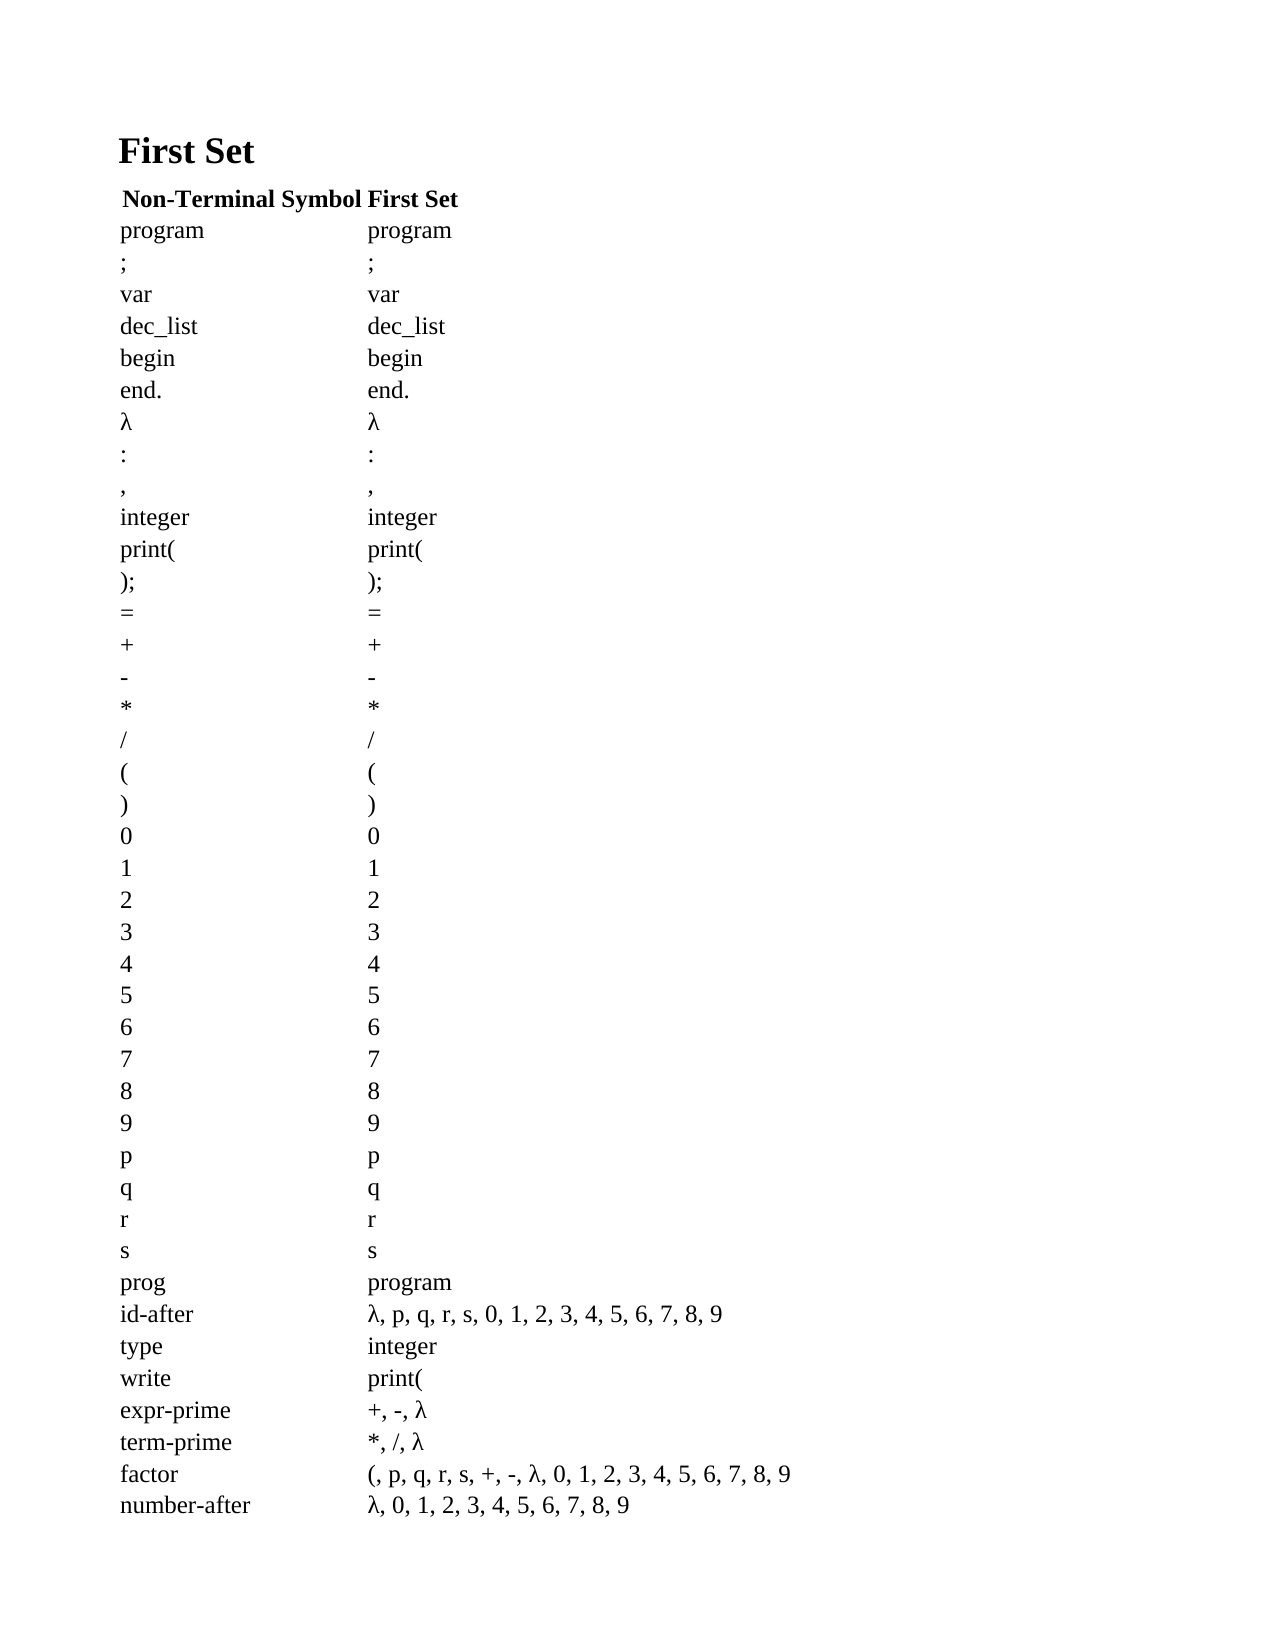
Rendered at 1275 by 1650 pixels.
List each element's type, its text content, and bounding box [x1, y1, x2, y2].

table_cell ) [366, 788, 797, 819]
table_cell * [118, 692, 366, 724]
table_cell begin [366, 341, 797, 373]
table_cell r [118, 1202, 366, 1234]
table_cell 1 [118, 851, 366, 883]
table_cell ) [118, 788, 366, 819]
table_cell program [366, 1266, 797, 1298]
table_cell integer [366, 501, 797, 533]
table_cell var [366, 278, 797, 309]
table_cell integer [366, 1330, 797, 1361]
table_cell 4 [366, 947, 797, 979]
table_cell , [118, 469, 366, 501]
table_cell var [118, 278, 366, 309]
table_cell q [118, 1170, 366, 1202]
table_cell 7 [118, 1043, 366, 1074]
table_cell number-after [118, 1489, 366, 1521]
table_cell 1 [366, 851, 797, 883]
table_cell 3 [366, 915, 797, 947]
table_cell λ, p, q, r, s, 0, 1, 2, 3, 4, 5, 6, 7, 8, 9 [366, 1298, 797, 1329]
table_cell + [118, 628, 366, 660]
table_cell +, -, λ [366, 1393, 797, 1425]
table_cell 8 [366, 1075, 797, 1106]
table_cell dec_list [366, 310, 797, 341]
table_cell program [366, 214, 797, 246]
table_cell print( [118, 533, 366, 564]
table_cell / [366, 724, 797, 756]
table_cell * [366, 692, 797, 724]
table_cell : [366, 437, 797, 469]
table_cell print( [366, 1361, 797, 1393]
table_cell type [118, 1330, 366, 1361]
table_cell 5 [366, 979, 797, 1011]
table_cell 9 [366, 1106, 797, 1138]
table_cell ( [118, 756, 366, 788]
table_cell ; [366, 246, 797, 278]
table_cell λ [366, 405, 797, 437]
table_cell , [366, 469, 797, 501]
table_cell 7 [366, 1043, 797, 1074]
table_cell = [118, 596, 366, 628]
table_cell (, p, q, r, s, +, -, λ, 0, 1, 2, 3, 4, 5, 6, 7, 8, 9 [366, 1457, 797, 1489]
table_cell 4 [118, 947, 366, 979]
table_cell term-prime [118, 1425, 366, 1457]
table_header First Set [366, 182, 797, 214]
table_cell q [366, 1170, 797, 1202]
table_cell - [366, 660, 797, 692]
table_cell λ [118, 405, 366, 437]
table_cell ); [366, 565, 797, 596]
table_header Non-Terminal Symbol [118, 182, 366, 214]
table_cell end. [366, 373, 797, 405]
table_cell s [118, 1234, 366, 1266]
table_cell begin [118, 341, 366, 373]
table_cell 6 [118, 1011, 366, 1043]
table_cell 8 [118, 1075, 366, 1106]
table_cell r [366, 1202, 797, 1234]
table_cell *, /, λ [366, 1425, 797, 1457]
table_cell write [118, 1361, 366, 1393]
table_cell 5 [118, 979, 366, 1011]
table_cell print( [366, 533, 797, 564]
table_cell 2 [118, 883, 366, 915]
table_cell = [366, 596, 797, 628]
table_cell ); [118, 565, 366, 596]
table_cell ( [366, 756, 797, 788]
table_cell program [118, 214, 366, 246]
table_cell ; [118, 246, 366, 278]
table_cell 9 [118, 1106, 366, 1138]
table_cell 0 [366, 820, 797, 851]
table_cell 6 [366, 1011, 797, 1043]
table_cell factor [118, 1457, 366, 1489]
table_cell p [118, 1138, 366, 1170]
table_cell end. [118, 373, 366, 405]
table_cell - [118, 660, 366, 692]
table_cell integer [118, 501, 366, 533]
table_cell dec_list [118, 310, 366, 341]
table_cell s [366, 1234, 797, 1266]
table_cell id-after [118, 1298, 366, 1329]
table_cell expr-prime [118, 1393, 366, 1425]
table_cell λ, 0, 1, 2, 3, 4, 5, 6, 7, 8, 9 [366, 1489, 797, 1521]
table_cell 0 [118, 820, 366, 851]
table_cell p [366, 1138, 797, 1170]
table_cell + [366, 628, 797, 660]
subtitle First Set [118, 128, 1157, 172]
table_cell prog [118, 1266, 366, 1298]
table_cell : [118, 437, 366, 469]
table_cell 2 [366, 883, 797, 915]
table_cell 3 [118, 915, 366, 947]
table_cell / [118, 724, 366, 756]
